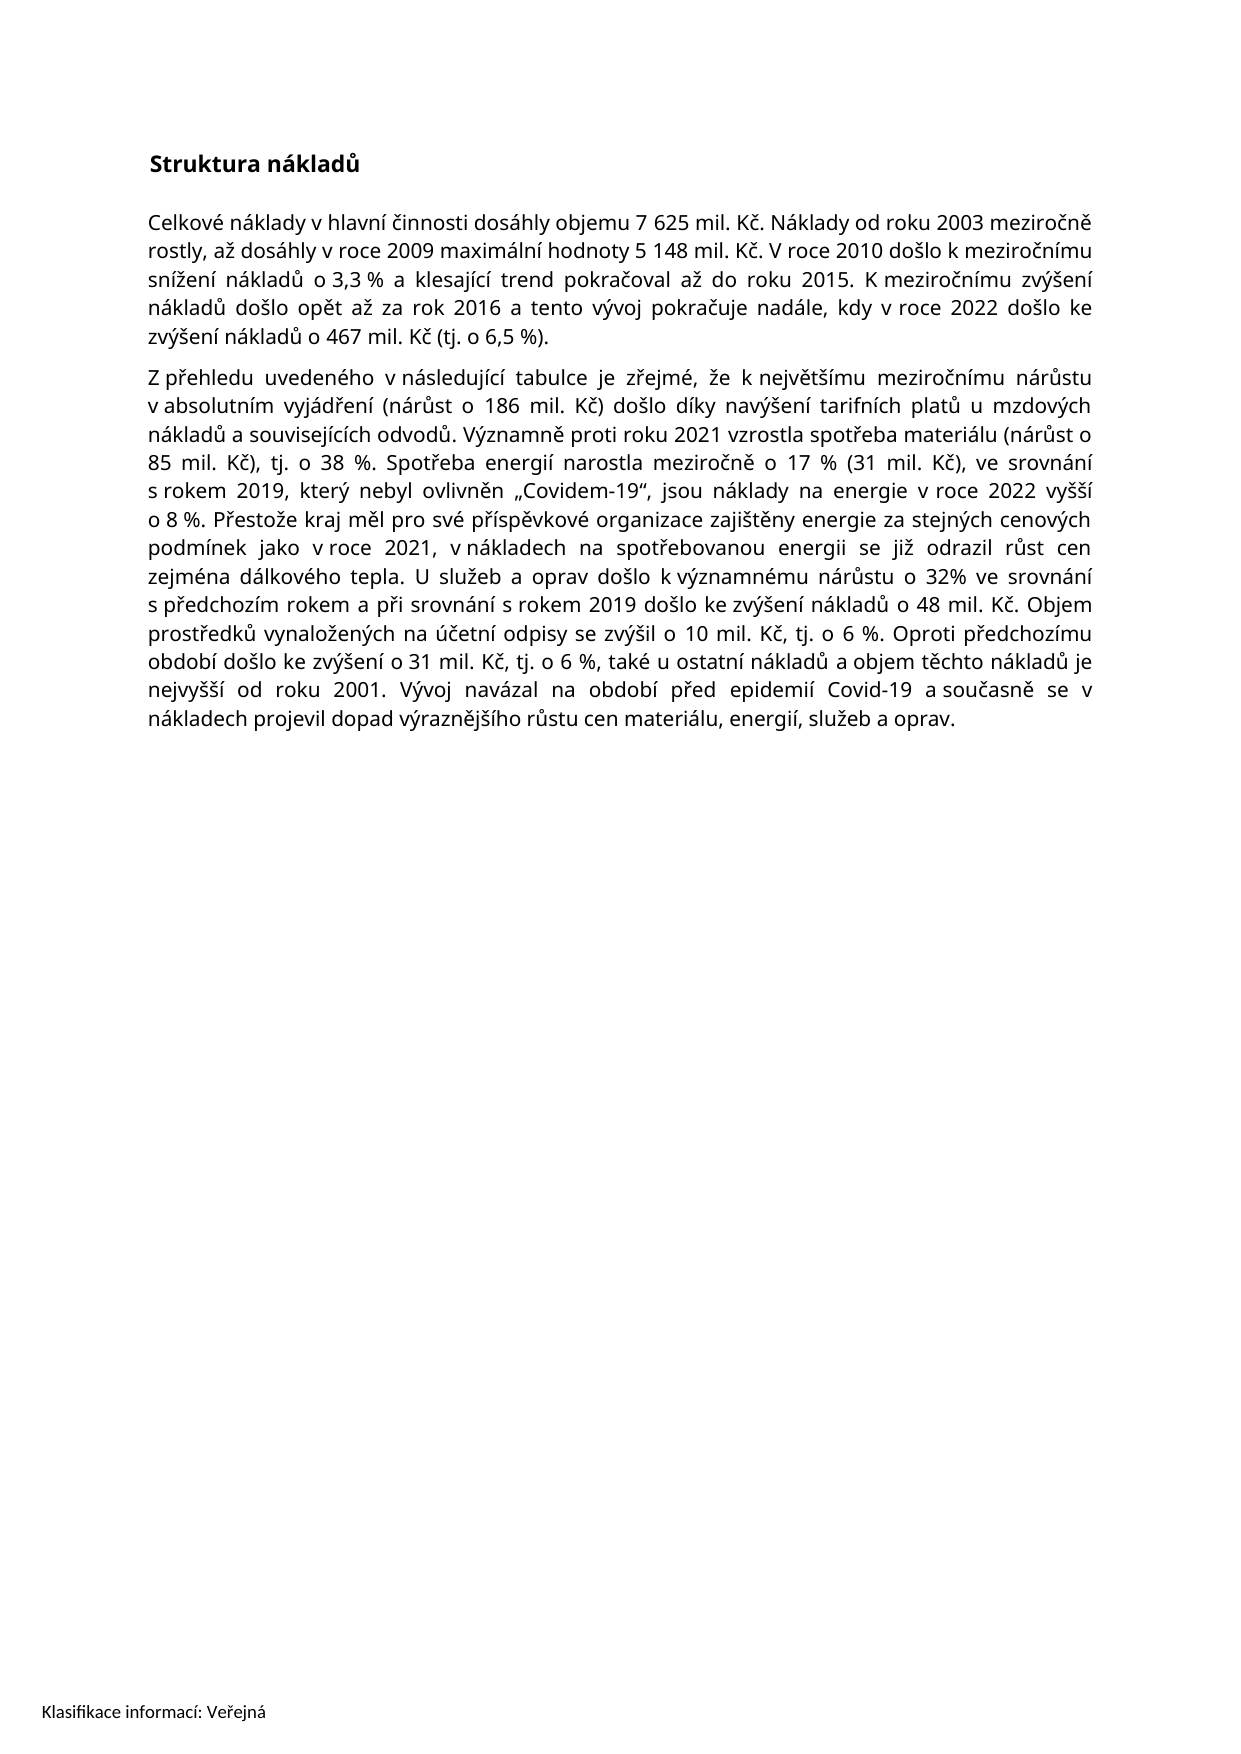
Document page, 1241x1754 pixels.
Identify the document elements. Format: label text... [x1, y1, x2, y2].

subtitle Struktura nákladů [149, 148, 1092, 179]
text Celkové náklady v hlavní činnosti dosáhly objemu 7 625 mil. Kč. Náklady od roku 2003 meziročně rostly, až dosáhly v roce 2009 maximální hodnoty 5 148 mil. Kč. V roce 2010 došlo k meziročnímu snížení nákladů o 3,3 % a klesající trend pokračoval až do roku 2015. K meziročnímu zvýšení nákladů došlo opět až za rok 2016 a tento vývoj pokračuje nadále, kdy v roce 2022 došlo ke zvýšení nákladů o 467 mil. Kč (tj. o 6,5 %). [148, 208, 1092, 350]
text Z přehledu uvedeného v následující tabulce je zřejmé, že k největšímu meziročnímu nárůstu v absolutním vyjádření (nárůst o 186 mil. Kč) došlo díky navýšení tarifních platů u mzdových nákladů a souvisejících odvodů. Významně proti roku 2021 vzrostla spotřeba materiálu (nárůst o 85 mil. Kč), tj. o 38 %. Spotřeba energií narostla meziročně o 17 % (31 mil. Kč), ve srovnání s rokem 2019, který nebyl ovlivněn „Covidem-19“, jsou náklady na energie v roce 2022 vyšší o 8 %. Přestože kraj měl pro své příspěvkové organizace zajištěny energie za stejných cenových podmínek jako v roce 2021, v nákladech na spotřebovanou energii se již odrazil růst cen zejména dálkového tepla. U služeb a oprav došlo k významnému nárůstu o 32% ve srovnání s předchozím rokem a při srovnání s rokem 2019 došlo ke zvýšení nákladů o 48 mil. Kč. Objem prostředků vynaložených na účetní odpisy se zvýšil o 10 mil. Kč, tj. o 6 %. Oproti předchozímu období došlo ke zvýšení o 31 mil. Kč, tj. o 6 %, také u ostatní nákladů a objem těchto nákladů je nejvyšší od roku 2001. Vývoj navázal na období před epidemií Covid-19 a současně se v nákladech projevil dopad výraznějšího růstu cen materiálu, energií, služeb a oprav. [148, 363, 1092, 732]
